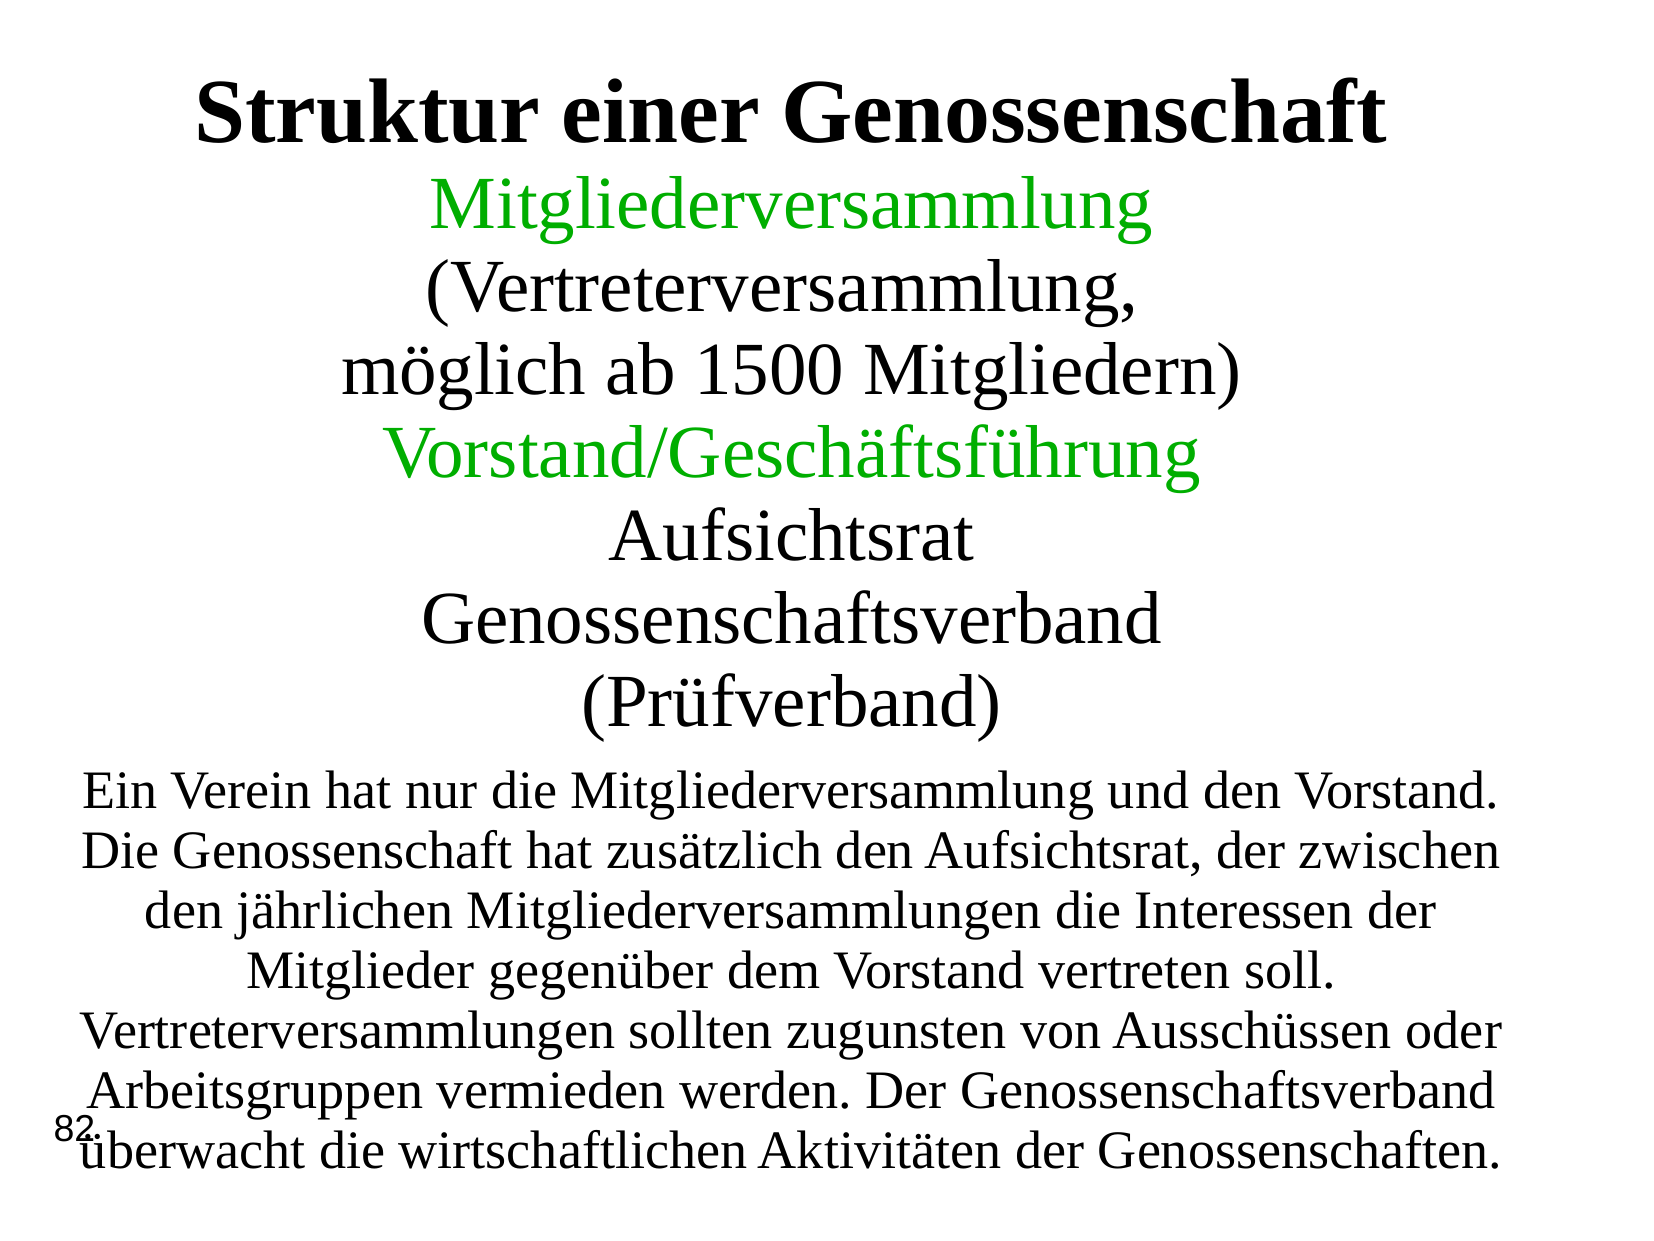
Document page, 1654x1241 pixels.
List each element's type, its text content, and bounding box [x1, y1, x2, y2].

text_box Struktur einer Genossenschaft Mitgliederversammlung (Vertreterversammlung, möglich ab 1500 Mitgliedern) Vorstand/Geschäftsführung Aufsichtsrat Genossenschaftsverband (Prüfverband) Ein Verein hat nur die Mitgliederversammlung und den Vorstand. Die Genossenschaft hat zusätzlich den Aufsichtsrat, der zwischen den jährlichen Mitgliederversammlungen die Interessen der Mitglieder gegenüber dem Vorstand vertreten soll. Vertreterversammlungen sollten zugunsten von Ausschüssen oder Arbeitsgruppen vermieden werden. Der Genossenschaftsverband überwacht die wirtschaftlichen Aktivitäten der Genossenschaften. [64, 53, 1601, 1189]
text_box [93, 1100, 186, 1171]
